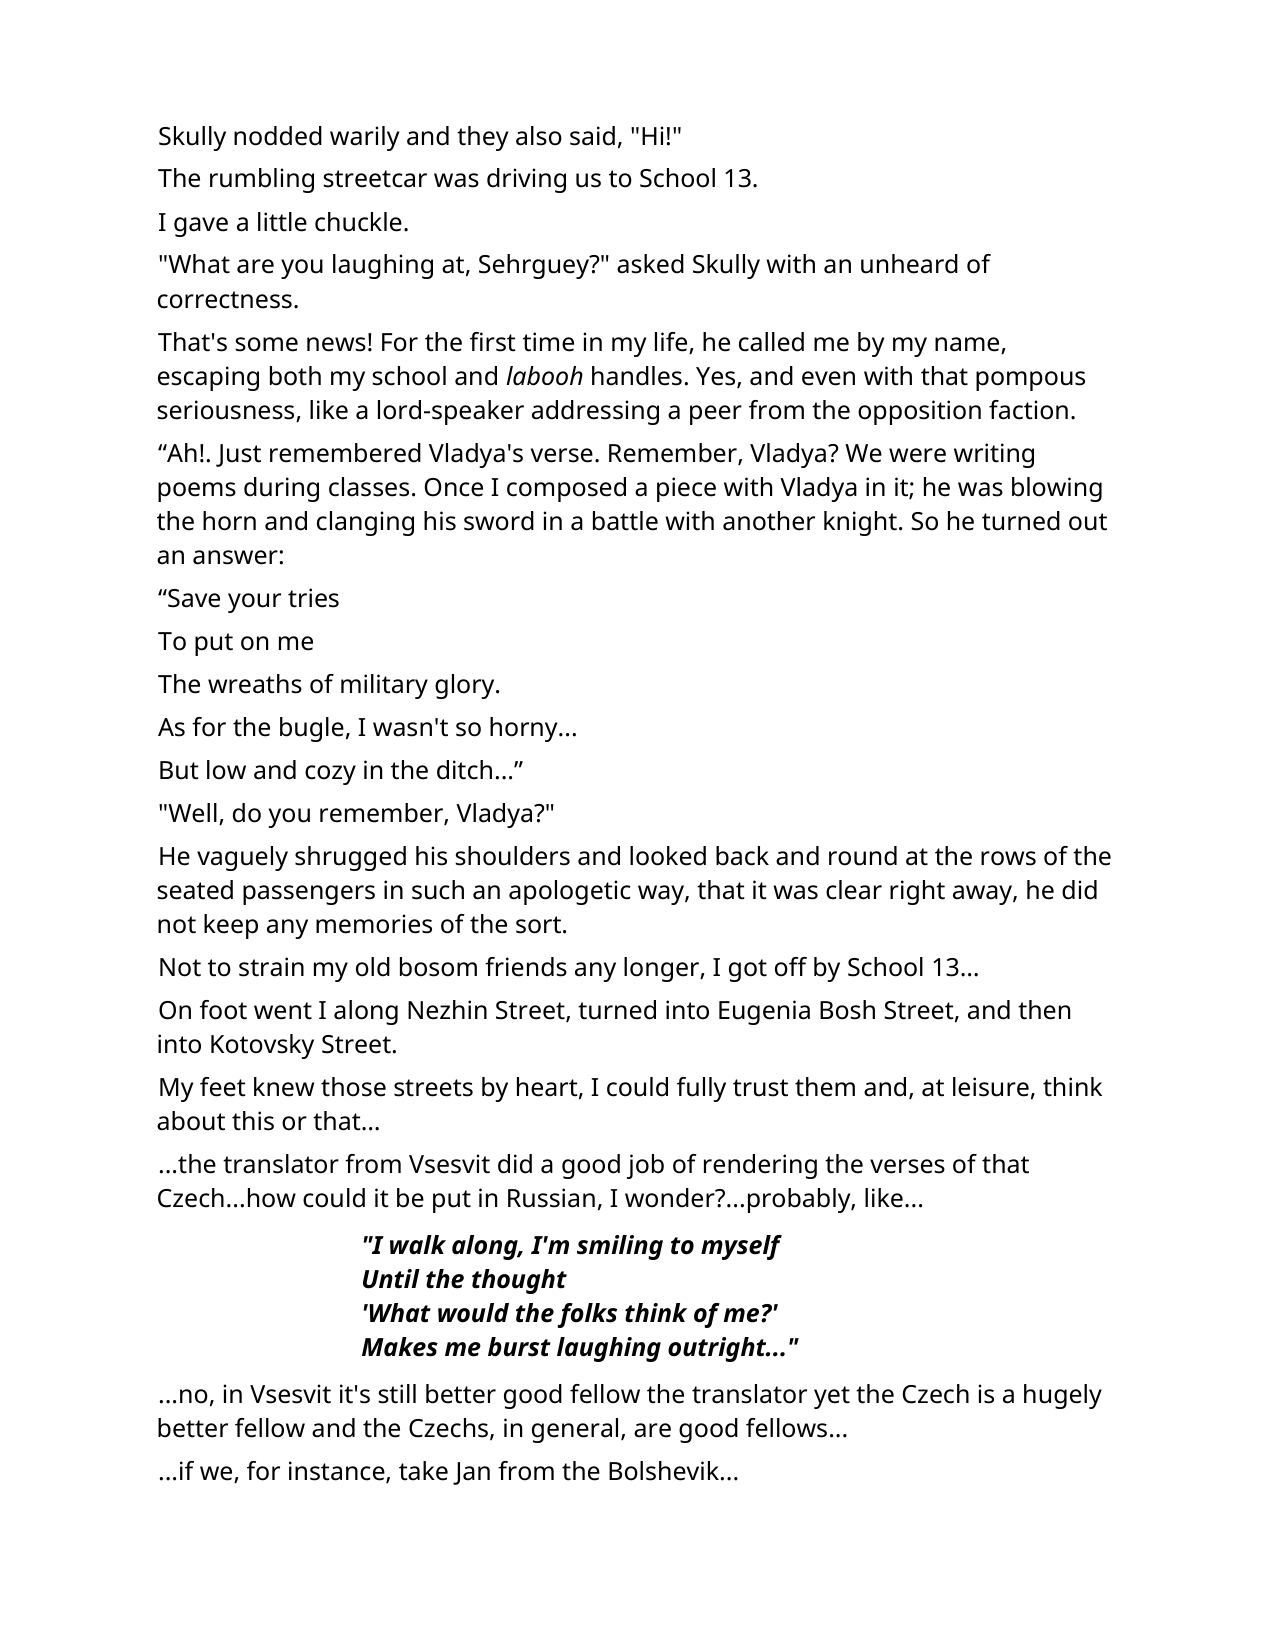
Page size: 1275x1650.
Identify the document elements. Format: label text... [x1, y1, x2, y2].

text As for the bugle, I wasn't so horny... [156, 710, 1118, 744]
text ...no, in Vsesvit it's still better good fellow the translator yet the Czech is a hugely better fellow and the Czechs, in general, are good fellows... [156, 1376, 1118, 1444]
text I gave a little chuckle. [156, 204, 1118, 238]
text On foot went I along Nezhin Street, turned into Eugenia Bosh Street, and then into Kotovsky Street. [156, 993, 1118, 1061]
text The wreaths of military glory. [156, 667, 1118, 701]
text ...if we, for instance, take Jan from the Bolshevik... [156, 1453, 1118, 1488]
text That's some news! For the first time in my life, he called me by my name, escaping both my school and labooh handles. Yes, and even with that pompous seriousness, like a lord-speaker addressing a peer from the opposition faction. [156, 324, 1118, 426]
text Skully nodded warily and they also said, "Hi!" [156, 118, 1118, 152]
text 'What would the folks think of me?' [286, 1296, 1118, 1330]
text Not to strain my old bosom friends any longer, I got off by School 13… [156, 950, 1118, 984]
text To put on me [156, 624, 1118, 658]
text My feet knew those streets by heart, I could fully trust them and, at leisure, think about this or that… [156, 1070, 1118, 1138]
text “Save your tries [156, 581, 1118, 615]
text Until the thought [286, 1262, 1118, 1296]
text The rumbling streetcar was driving us to School 13. [156, 161, 1118, 195]
text But low and cozy in the ditch...” [156, 753, 1118, 787]
text He vaguely shrugged his shoulders and looked back and round at the rows of the seated passengers in such an apologetic way, that it was clear right away, he did not keep any memories of the sort. [156, 839, 1118, 941]
text ...the translator from Vsesvit did a good job of rendering the verses of that Czech...how could it be put in Russian, I wonder?...probably, like... [156, 1147, 1118, 1215]
text "I walk along, I'm smiling to myself [286, 1228, 1118, 1262]
text “Ah!. Just remembered Vladya's verse. Remember, Vladya? We were writing poems during classes. Once I composed a piece with Vladya in it; he was blowing the horn and clanging his sword in a battle with another knight. So he turned out an answer: [156, 435, 1118, 572]
text Makes me burst laughing outright..." [286, 1330, 1118, 1364]
text "What are you laughing at, Sehrguey?" asked Skully with an unheard of correctness. [156, 247, 1118, 315]
text "Well, do you remember, Vladya?" [156, 796, 1118, 830]
